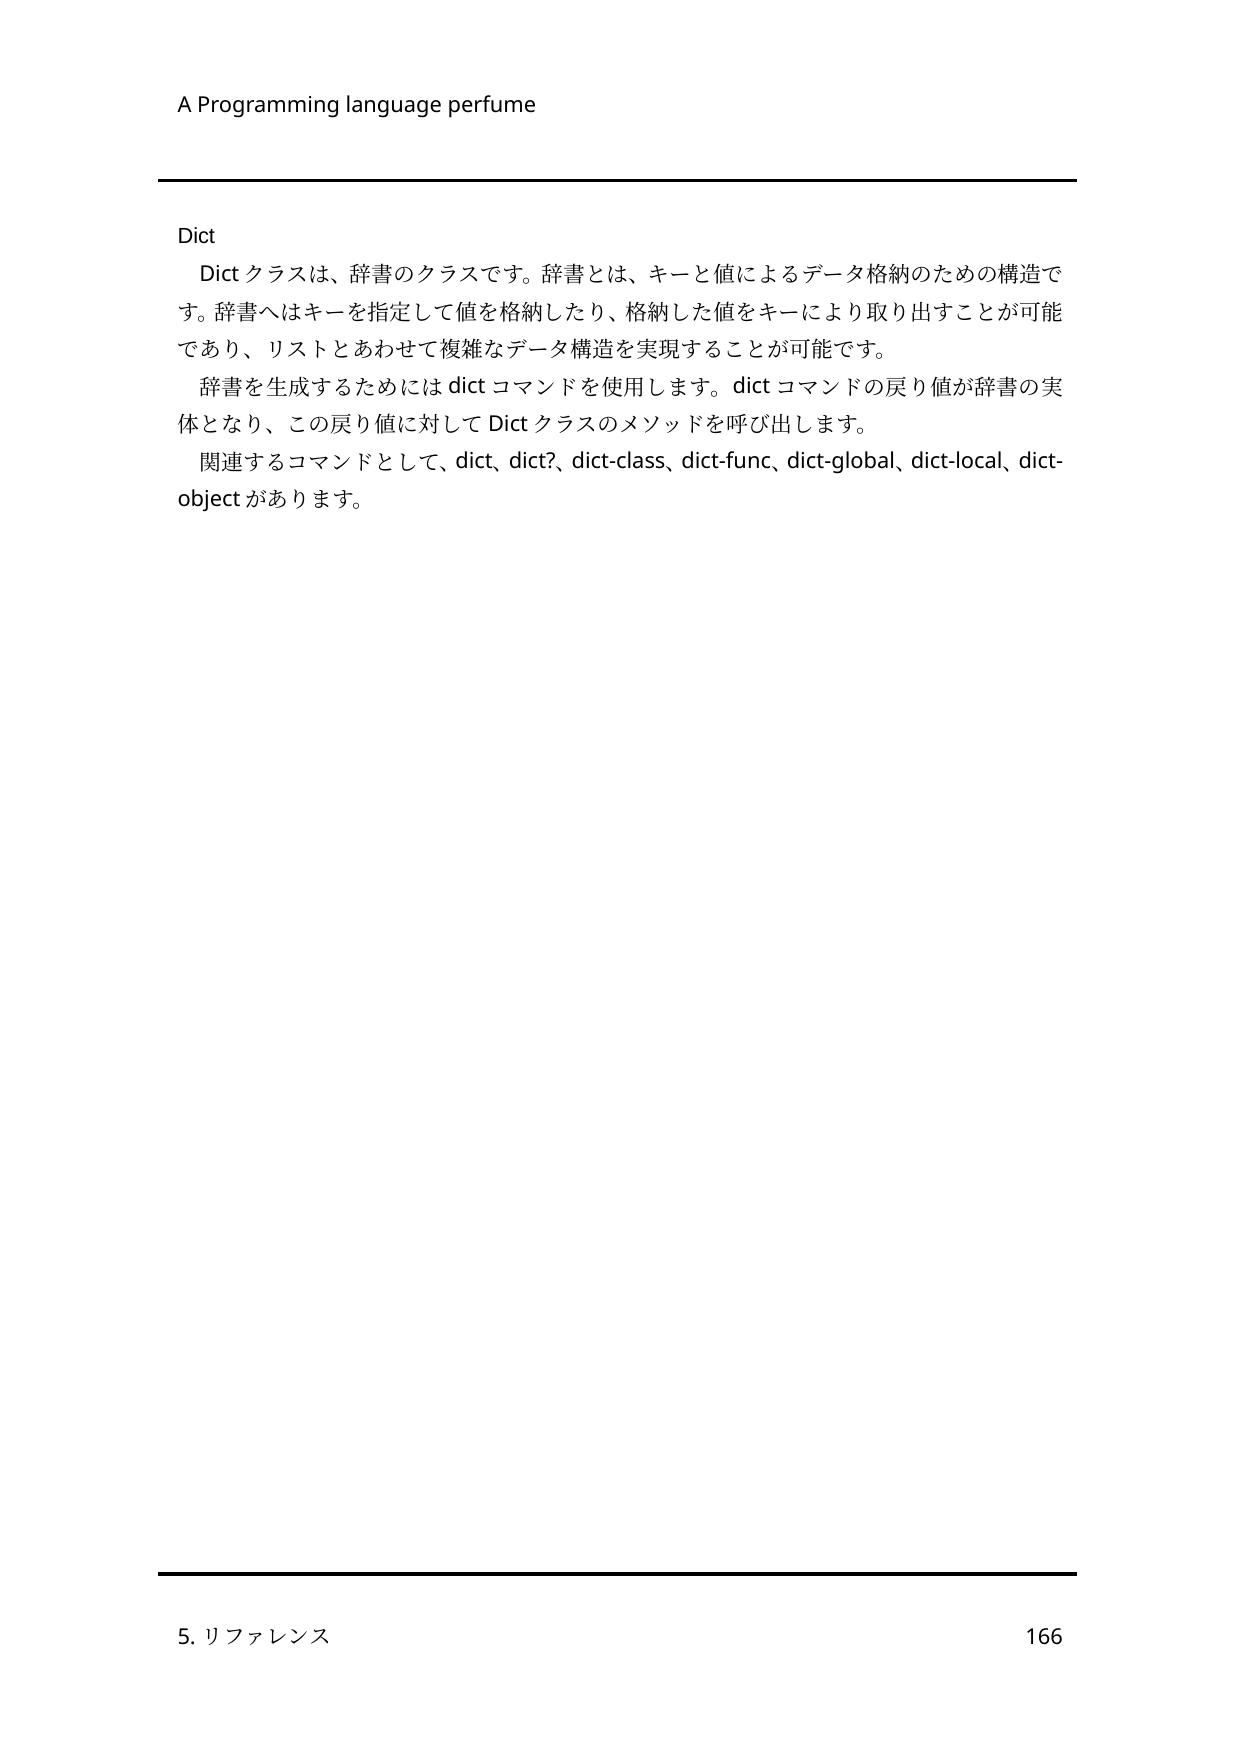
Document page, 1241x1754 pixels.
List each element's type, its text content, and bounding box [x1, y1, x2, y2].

text 関連するコマンドとして、dict、dict?、dict-class、dict-func、dict-global、dict-local、dict-objectがあります。 [177, 442, 1063, 517]
subtitle Dict [177, 217, 1063, 254]
text Dictクラスは、辞書のクラスです。辞書とは、キーと値によるデータ格納のための構造です。辞書へはキーを指定して値を格納したり、格納した値をキーにより取り出すことが可能であり、リストとあわせて複雑なデータ構造を実現することが可能です。 [177, 254, 1063, 367]
text 辞書を生成するためにはdictコマンドを使用します。dictコマンドの戻り値が辞書の実体となり、この戻り値に対してDictクラスのメソッドを呼び出します。 [177, 367, 1063, 442]
